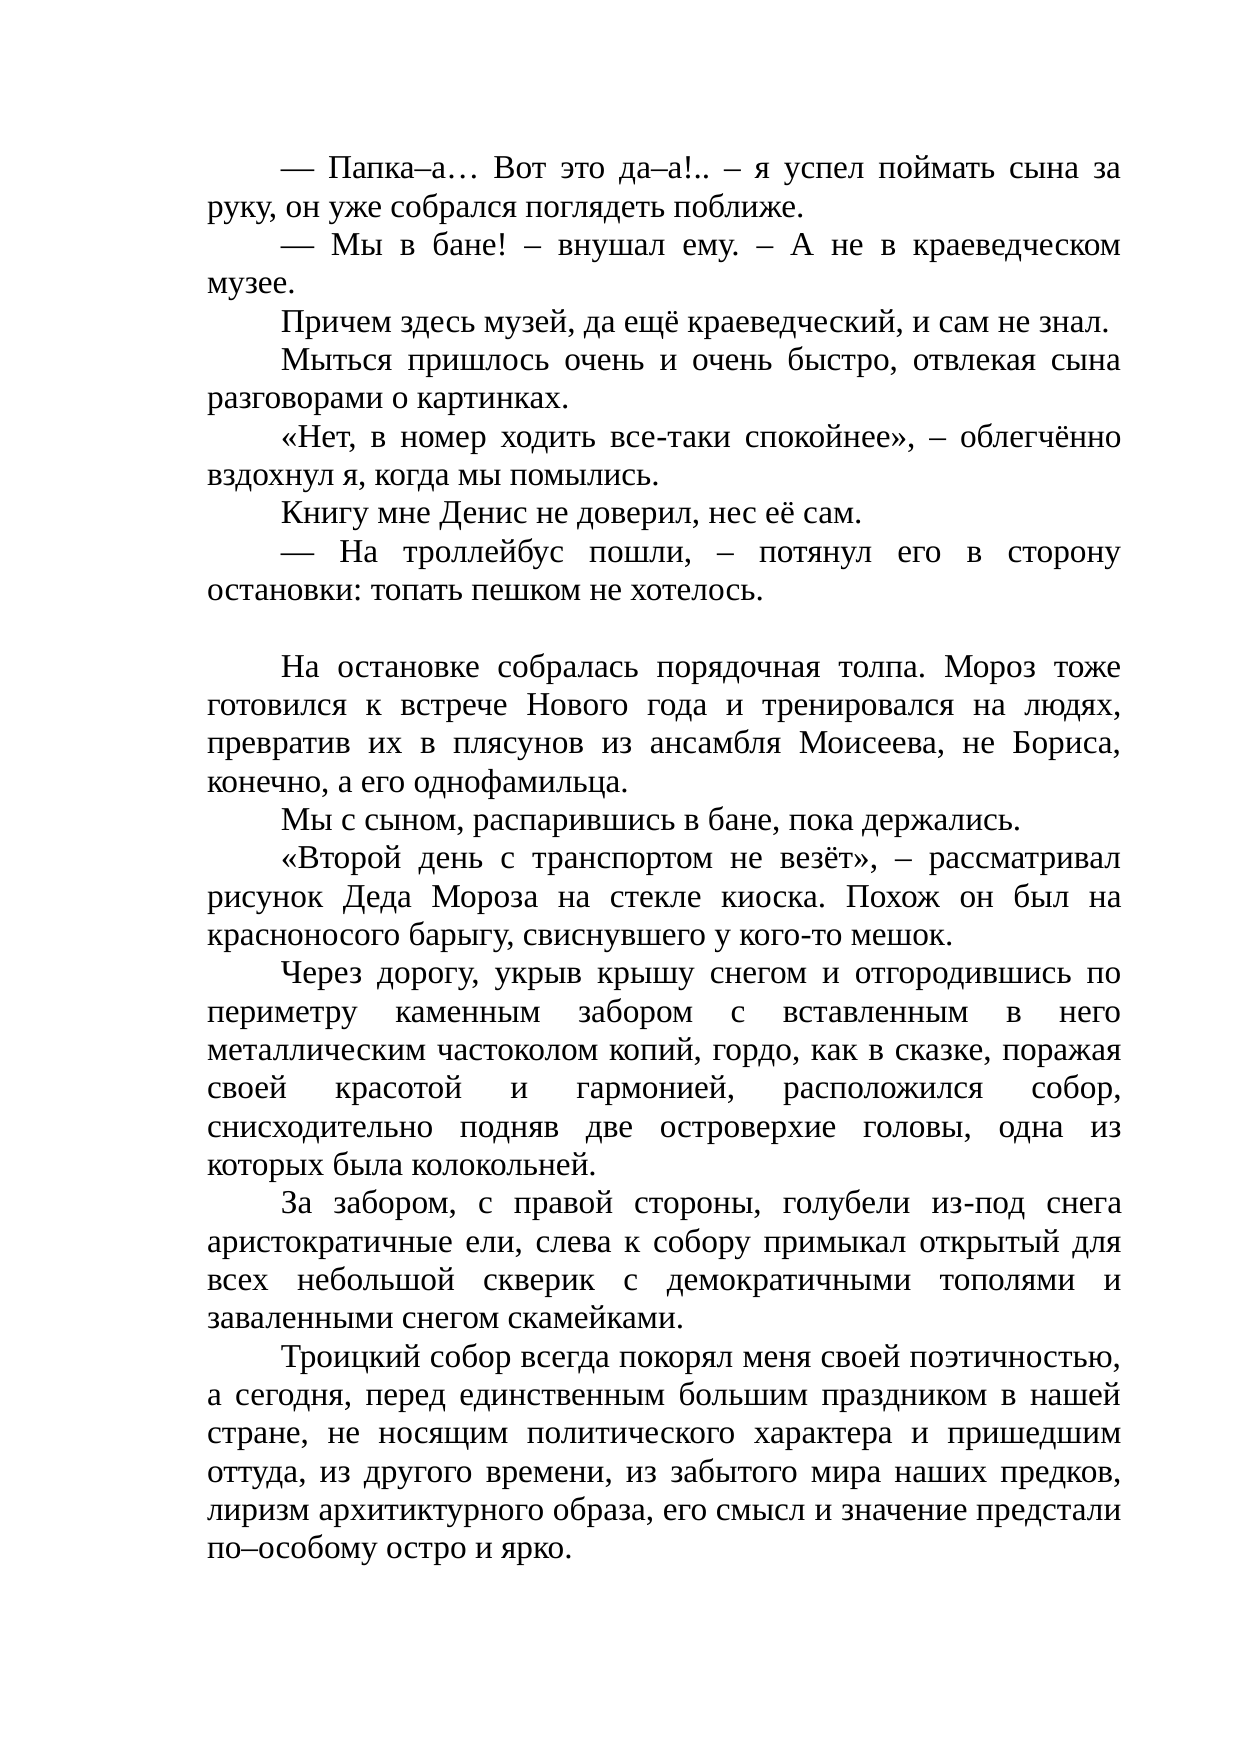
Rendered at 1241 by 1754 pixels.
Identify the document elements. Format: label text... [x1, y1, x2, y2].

text Мы с сыном, распарившись в бане, пока держались. [207, 799, 1122, 838]
text За забором, с правой стороны, голубели из‑под снега аристократичные ели, слева к собору примыкал открытый для всех небольшой скверик с демократичными тополями и заваленными снегом скамейками. [207, 1183, 1122, 1336]
text На остановке собралась порядочная толпа. Мороз тоже готовился к встрече Нового года и тренировался на людях, превратив их в плясунов из ансамбля Моисеева, не Бориса, конечно, а его однофамильца. [207, 646, 1122, 799]
text — На троллейбус пошли, – потянул его в сторону остановки: топать пешком не хотелось. [207, 531, 1122, 608]
text — Папка–а… Вот это да–а!.. – я успел поймать сына за руку, он уже собрался поглядеть поближе. [207, 148, 1122, 224]
text Причем здесь музей, да ещё краеведческий, и сам не знал. [207, 301, 1122, 339]
text — Мы в бане! – внушал ему. – А не в краеведческом музее. [207, 224, 1122, 301]
text Книгу мне Денис не доверил, нес её сам. [207, 493, 1122, 531]
text «Второй день с транспортом не везёт», – рассматривал рисунок Деда Мороза на стекле киоска. Похож он был на красноносого барыгу, свиснувшего у кого‑то мешок. [207, 838, 1122, 953]
text Через дорогу, укрыв крышу снегом и отгородившись по периметру каменным забором с вставленным в него металлическим частоколом копий, гордо, как в сказке, поражая своей красотой и гармонией, расположился собор, снисходительно подняв две островерхие головы, одна из которых была колокольней. [207, 953, 1122, 1183]
text «Нет, в номер ходить все‑таки спокойнее», – облегчённо вздохнул я, когда мы помылись. [207, 416, 1122, 493]
text Мыться пришлось очень и очень быстро, отвлекая сына разговорами о картинках. [207, 339, 1122, 416]
text Троицкий собор всегда покорял меня своей поэтичностью, а сегодня, перед единственным большим праздником в нашей стране, не носящим политического характера и пришедшим оттуда, из другого времени, из забытого мира наших предков, лиризм архитиктурного образа, его смысл и значение предстали по–особому остро и ярко. [207, 1336, 1122, 1566]
